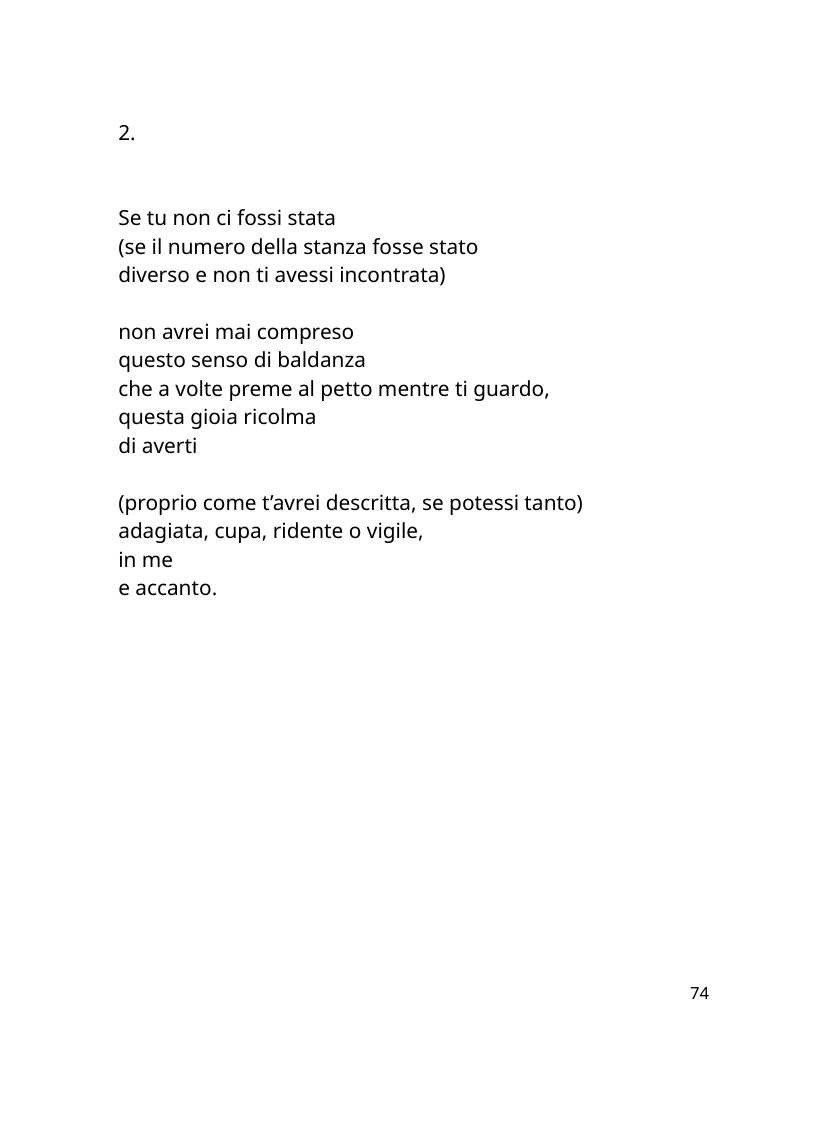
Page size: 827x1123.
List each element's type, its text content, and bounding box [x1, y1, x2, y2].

text 2. [118, 118, 709, 147]
text Se tu non ci fossi stata [118, 203, 709, 232]
text che a volte preme al petto mentre ti guardo, [118, 374, 709, 402]
text di averti [118, 431, 709, 459]
text questo senso di baldanza [118, 346, 709, 374]
text diverso e non ti avessi incontrata) [118, 260, 709, 289]
text non avrei mai compreso [118, 317, 709, 346]
text (se il numero della stanza fosse stato [118, 232, 709, 260]
text (proprio come t’avrei descritta, se potessi tanto) [118, 488, 709, 516]
text adagiata, cupa, ridente o vigile, [118, 516, 709, 545]
text in me [118, 545, 709, 573]
text e accanto. [118, 573, 709, 602]
text questa gioia ricolma [118, 402, 709, 431]
